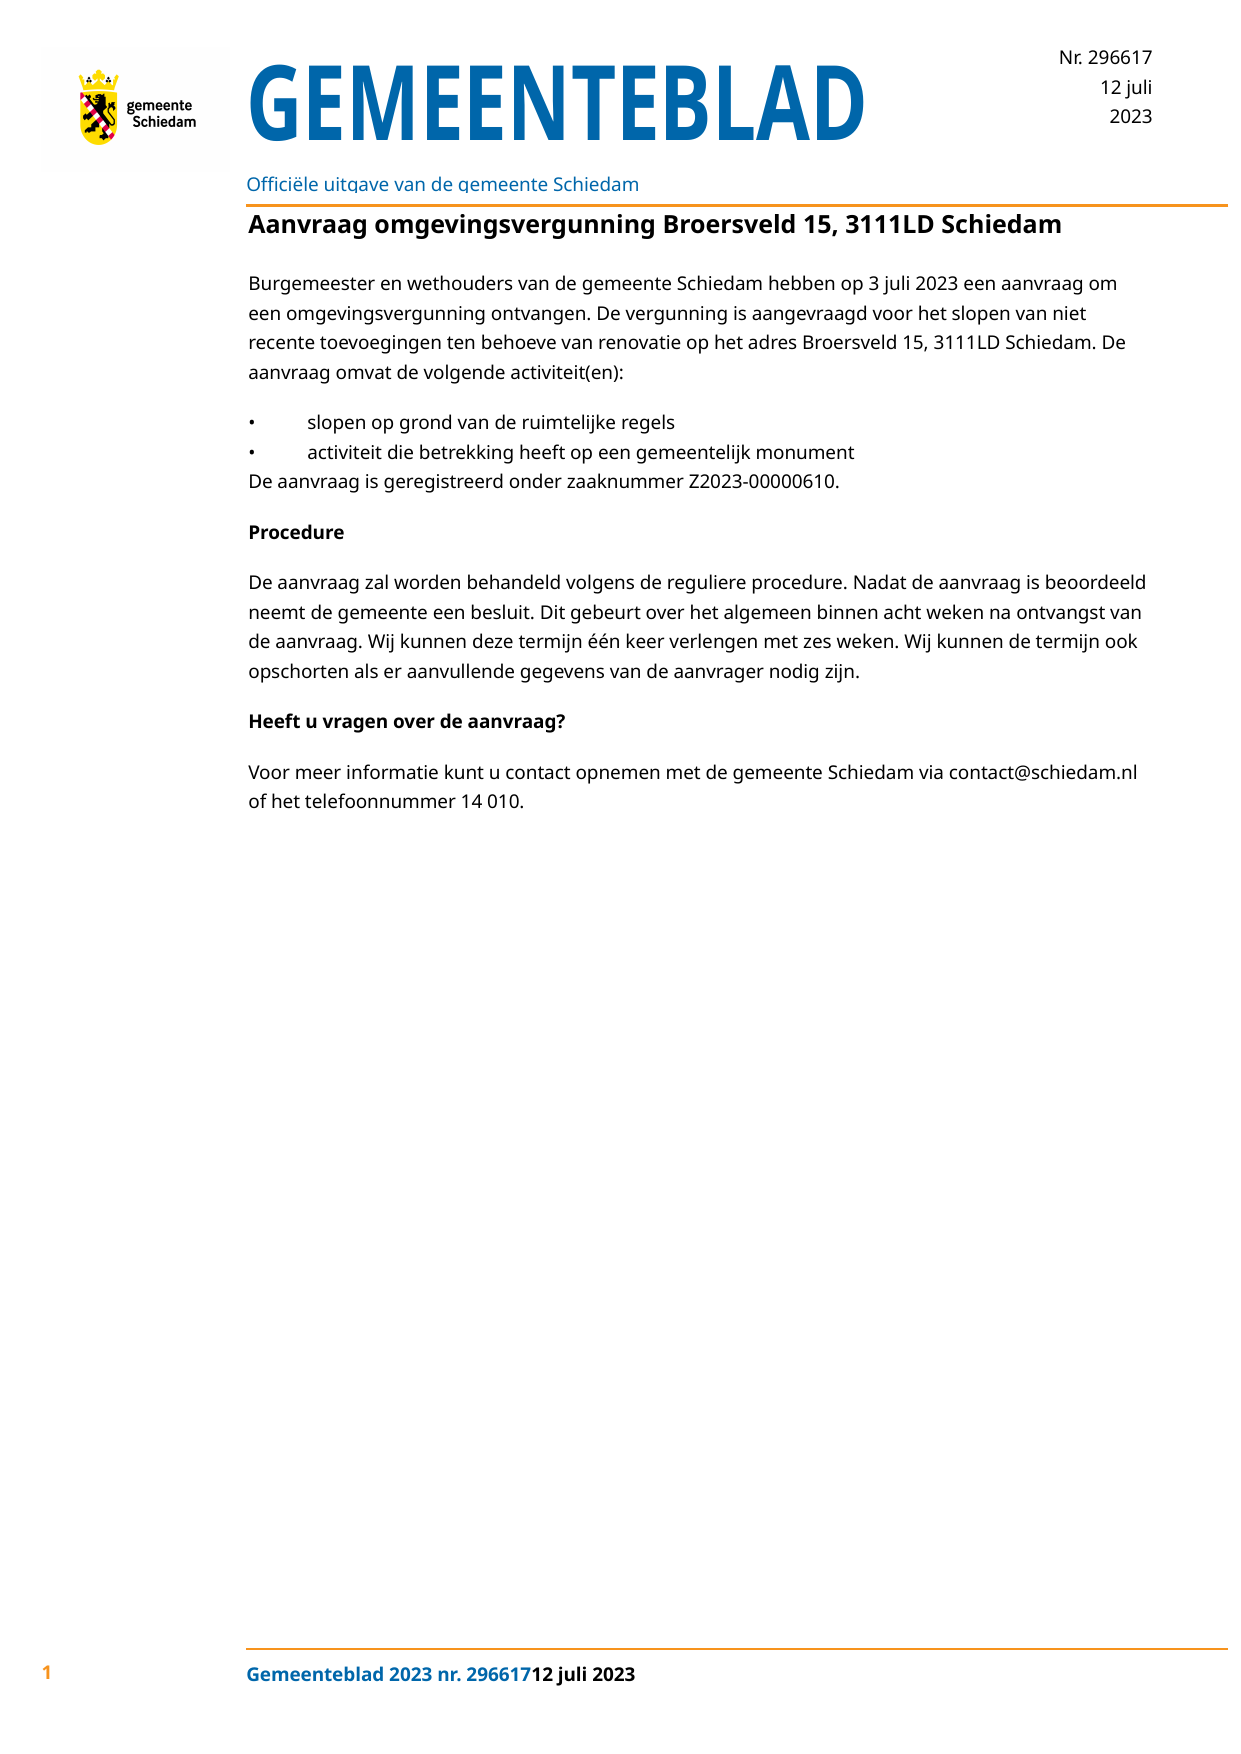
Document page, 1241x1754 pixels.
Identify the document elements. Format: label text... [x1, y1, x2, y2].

text Heeft u vragen over de aanvraag? [248, 709, 1152, 734]
text Burgemeester en wethouders van de gemeente Schiedam hebben op 3 juli 2023 een aanvraag om een omgevingsvergunning ontvangen. De vergunning is aangevraagd voor het slopen van niet recente toevoegingen ten behoeve van renovatie op het adres Broersveld 15, 3111LD Schiedam. De aanvraag omvat de volgende activiteit(en): [248, 270, 1152, 385]
text De aanvraag zal worden behandeld volgens de reguliere procedure. Nadat de aanvraag is beoordeeld neemt de gemeente een besluit. Dit gebeurt over het algemeen binnen acht weken na ontvangst van de aanvraag. Wij kunnen deze termijn één keer verlengen met zes weken. Wij kunnen de termijn ook opschorten als er aanvullende gegevens van de aanvrager nodig zijn. [248, 569, 1152, 684]
text Aanvraag omgevingsvergunning Broersveld 15, 3111LD Schiedam [248, 207, 1152, 241]
text De aanvraag is geregistreerd onder zaaknummer Z2023-00000610. [248, 469, 1152, 494]
list activiteit die betrekking heeft op een gemeentelijk monument [248, 439, 1152, 465]
text Procedure [248, 519, 1152, 545]
text Voor meer informatie kunt u contact opnemen met de gemeente Schiedam via contact@schiedam.nl of het telefoonnummer 14 010. [248, 759, 1152, 814]
picture [41, 47, 231, 172]
list slopen op grond van de ruimtelijke regels [248, 409, 1152, 435]
